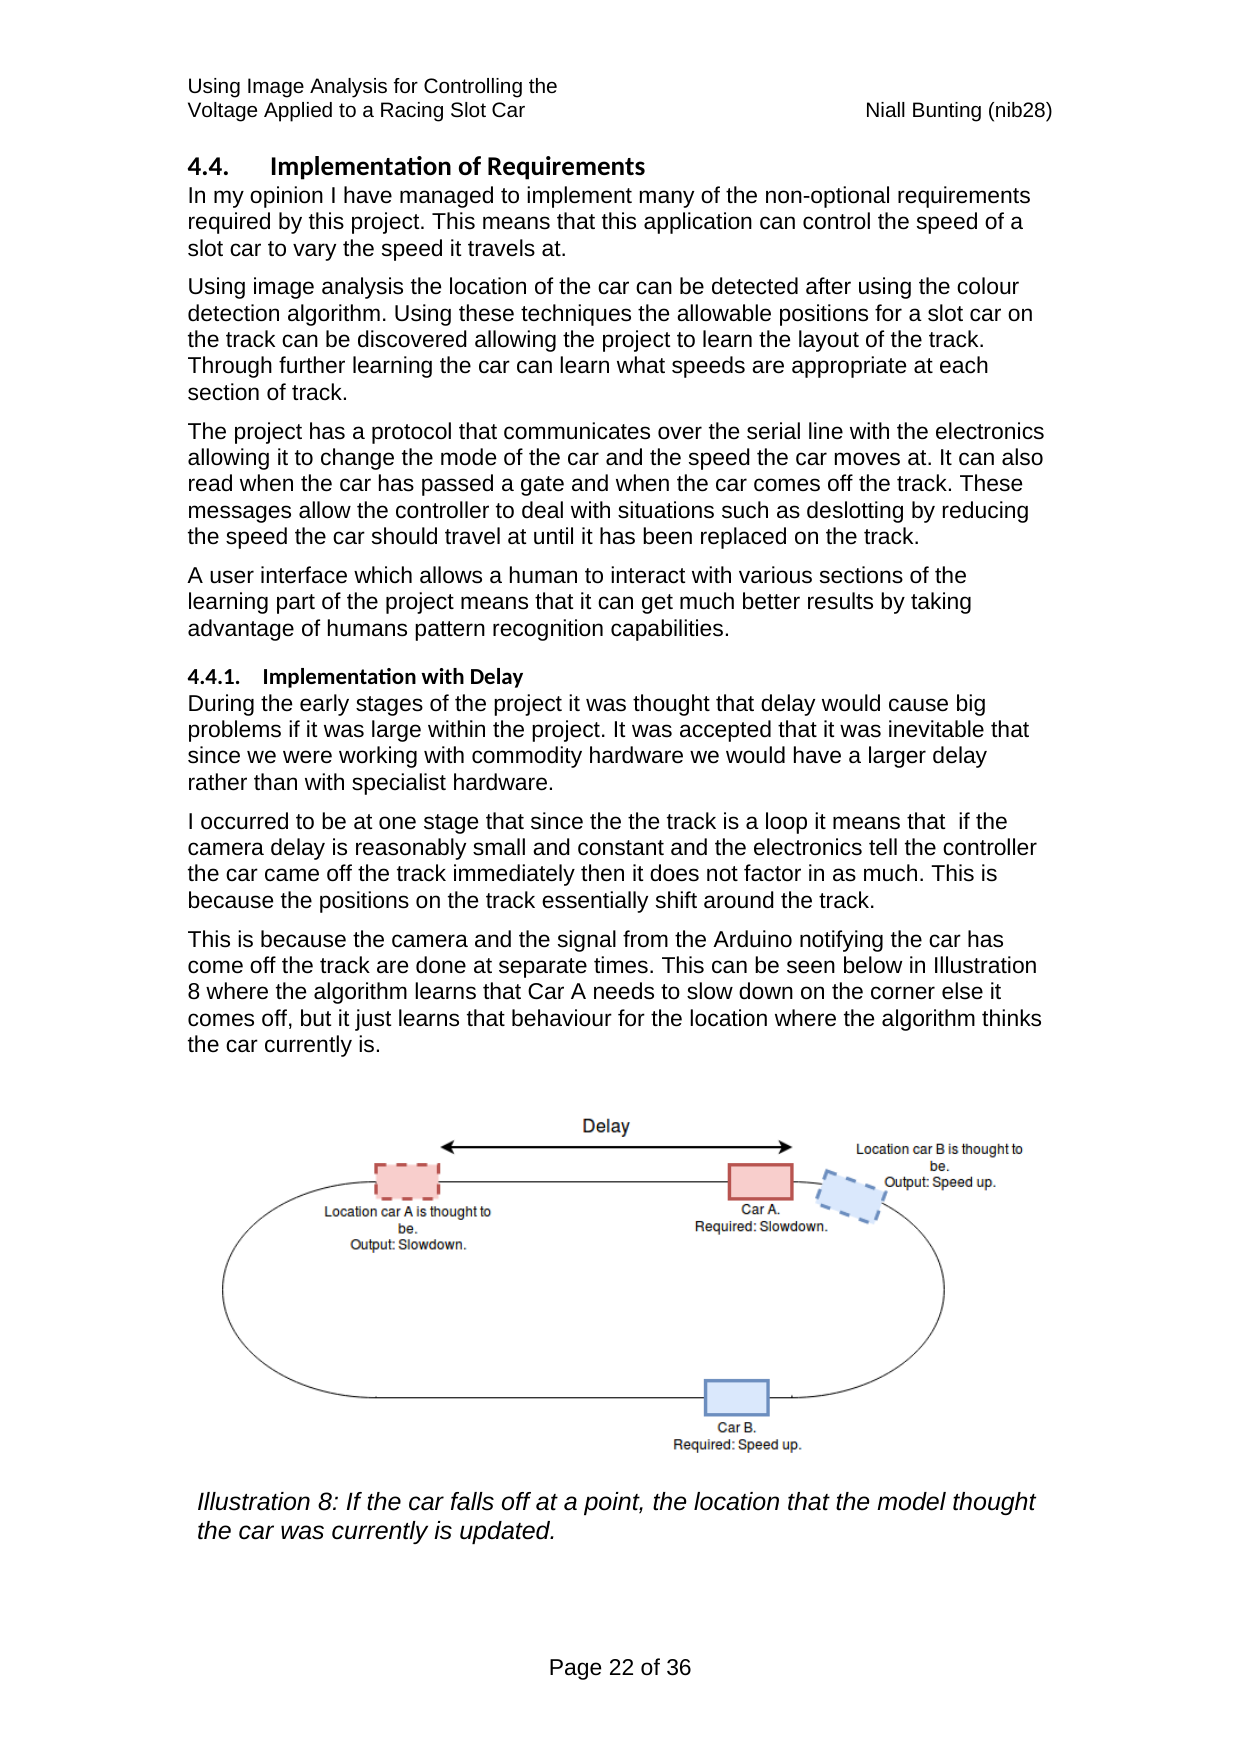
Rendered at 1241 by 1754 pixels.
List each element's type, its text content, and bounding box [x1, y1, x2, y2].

subtitle Implementation of Requirements [187, 149, 1053, 182]
text Illustration 8: If the car falls off at a point, the location that the model thought the car was currently is updated. [197, 1487, 1062, 1544]
text I occurred to be at one stage that since the the track is a loop it means that if the camera delay is reasonably small and constant and the electronics tell the controller the car came off the track immediately then it does not factor in as much. This is because the positions on the track essentially shift around the track. [187, 808, 1053, 913]
text In my opinion I have managed to implement many of the non-optional requirements required by this project. This means that this application can control the speed of a slot car to vary the speed it travels at. [187, 182, 1053, 261]
picture [196, 1087, 1063, 1487]
subtitle Implementation with Delay [187, 662, 1053, 690]
text Using image analysis the location of the car can be detected after using the colour detection algorithm. Using these techniques the allowable positions for a slot car on the track can be discovered allowing the project to learn the layout of the track. Through further learning the car can learn what speeds are appropriate at each section of track. [187, 273, 1053, 405]
text A user interface which allows a human to interact with various sections of the learning part of the project means that it can get much better results by taking advantage of humans pattern recognition capabilities. [187, 562, 1053, 641]
text This is because the camera and the signal from the Arduino notifying the car has come off the track are done at separate times. This can be seen below in Illustration 8 where the algorithm learns that Car A needs to slow down on the corner else it comes off, but it just learns that behaviour for the location where the algorithm thinks the car currently is. [187, 926, 1053, 1057]
text The project has a protocol that communicates over the serial line with the electronics allowing it to change the mode of the car and the speed the car moves at. It can also read when the car has passed a gate and when the car comes off the track. These messages allow the controller to deal with situations such as deslotting by reducing the speed the car should travel at until it has been replaced on the track. [187, 418, 1053, 549]
text During the early stages of the project it was thought that delay would cause big problems if it was large within the project. It was accepted that it was inevitable that since we were working with commodity hardware we would have a larger delay rather than with specialist hardware. [187, 690, 1053, 795]
